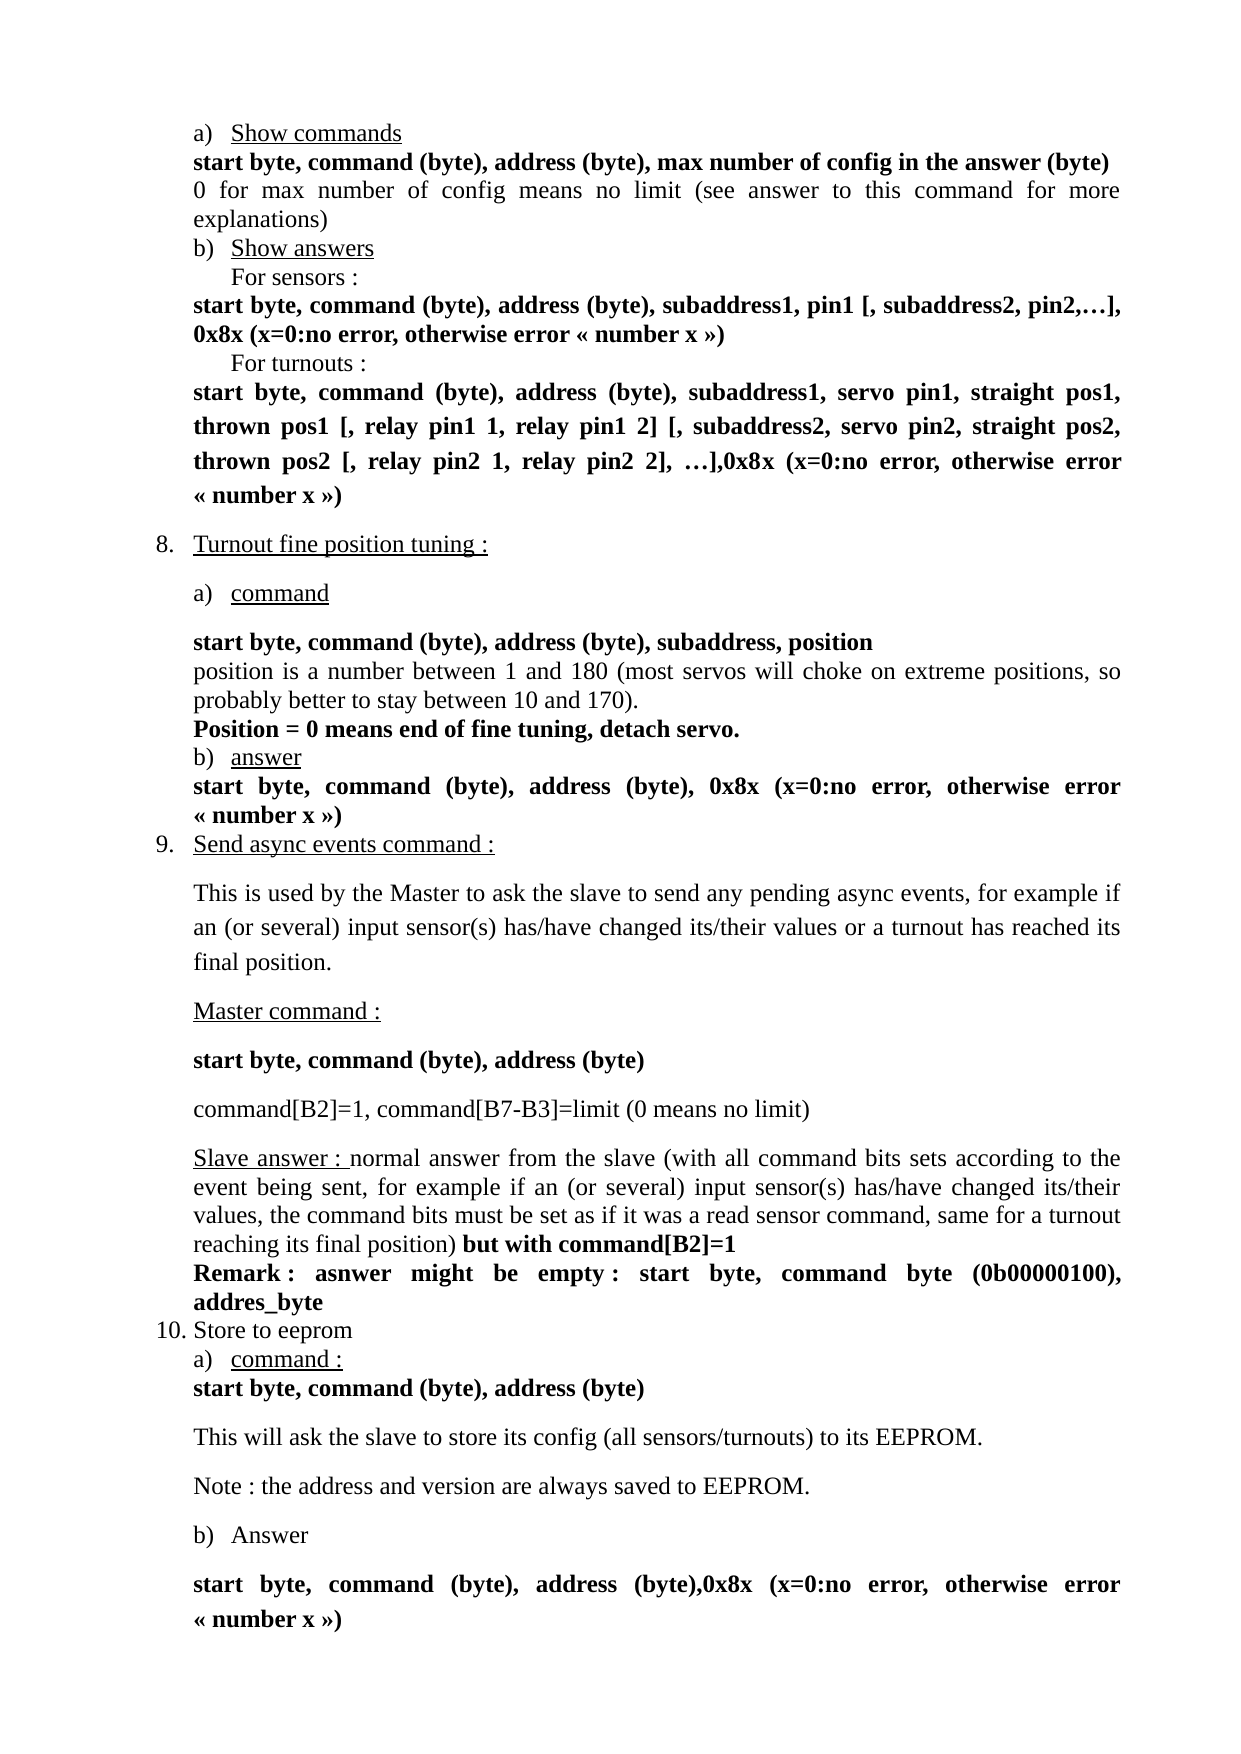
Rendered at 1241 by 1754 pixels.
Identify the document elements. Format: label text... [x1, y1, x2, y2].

list Position = 0 means end of fine tuning, detach servo. [156, 714, 1122, 742]
list For sensors : [193, 262, 1122, 291]
list command : [193, 1344, 1122, 1373]
list start byte, command (byte), address (byte),0x8x (x=0:no error, otherwise error « number x ») [156, 1569, 1122, 1632]
list For turnouts : [230, 348, 1122, 377]
list Turnout fine position tuning : [156, 529, 1122, 558]
list start byte, command (byte), address (byte) [156, 1373, 1122, 1402]
list start byte, command (byte), address (byte), subaddress1, pin1 [, subaddress2, pin2,…], 0x8x (x=0:no error, otherwise error « number x ») [156, 291, 1122, 348]
list Store to eeprom [156, 1316, 1122, 1344]
list Send async events command : [156, 829, 1122, 857]
list start byte, command (byte), address (byte) [156, 1045, 1122, 1074]
list Remark : asnwer might be empty : start byte, command byte (0b00000100), addres_byte [156, 1258, 1122, 1316]
list Note : the address and version are always saved to EEPROM. [156, 1471, 1122, 1500]
list start byte, command (byte), address (byte), subaddress1, servo pin1, straight pos1, thrown pos1 [, relay pin1 1, relay pin1 2] [, subaddress2, servo pin2, straight pos2, thrown pos2 [, relay pin2 1, relay pin2 2], …],0x8x (x=0:no error, otherwise error « number x ») [156, 377, 1122, 509]
list Slave answer : normal answer from the slave (with all command bits sets according to the event being sent, for example if an (or several) input sensor(s) has/have changed its/their values, the command bits must be set as if it was a read sensor command, same for a turnout reaching its final position) but with command[B2]=1 [156, 1143, 1122, 1258]
list command[B2]=1, command[B7-B3]=limit (0 means no limit) [156, 1094, 1122, 1123]
list start byte, command (byte), address (byte), max number of config in the answer (byte) [156, 147, 1122, 176]
list This will ask the slave to store its config (all sensors/turnouts) to its EEPROM. [156, 1422, 1122, 1451]
list This is used by the Master to ask the slave to send any pending async events, for example if an (or several) input sensor(s) has/have changed its/their values or a turnout has reached its final position. [156, 878, 1122, 976]
list position is a number between 1 and 180 (most servos will choke on extreme positions, so probably better to stay between 10 and 170). [156, 656, 1122, 714]
list start byte, command (byte), address (byte), subaddress, position [156, 627, 1122, 656]
list answer [193, 742, 1122, 771]
list command [193, 578, 1122, 607]
list start byte, command (byte), address (byte), 0x8x (x=0:no error, otherwise error « number x ») [156, 771, 1122, 829]
list Answer [193, 1520, 1122, 1549]
list Master command : [156, 996, 1122, 1024]
list Show commands [193, 118, 1122, 147]
list Show answers [193, 233, 1122, 262]
list 0 for max number of config means no limit (see answer to this command for more explanations) [156, 176, 1122, 233]
